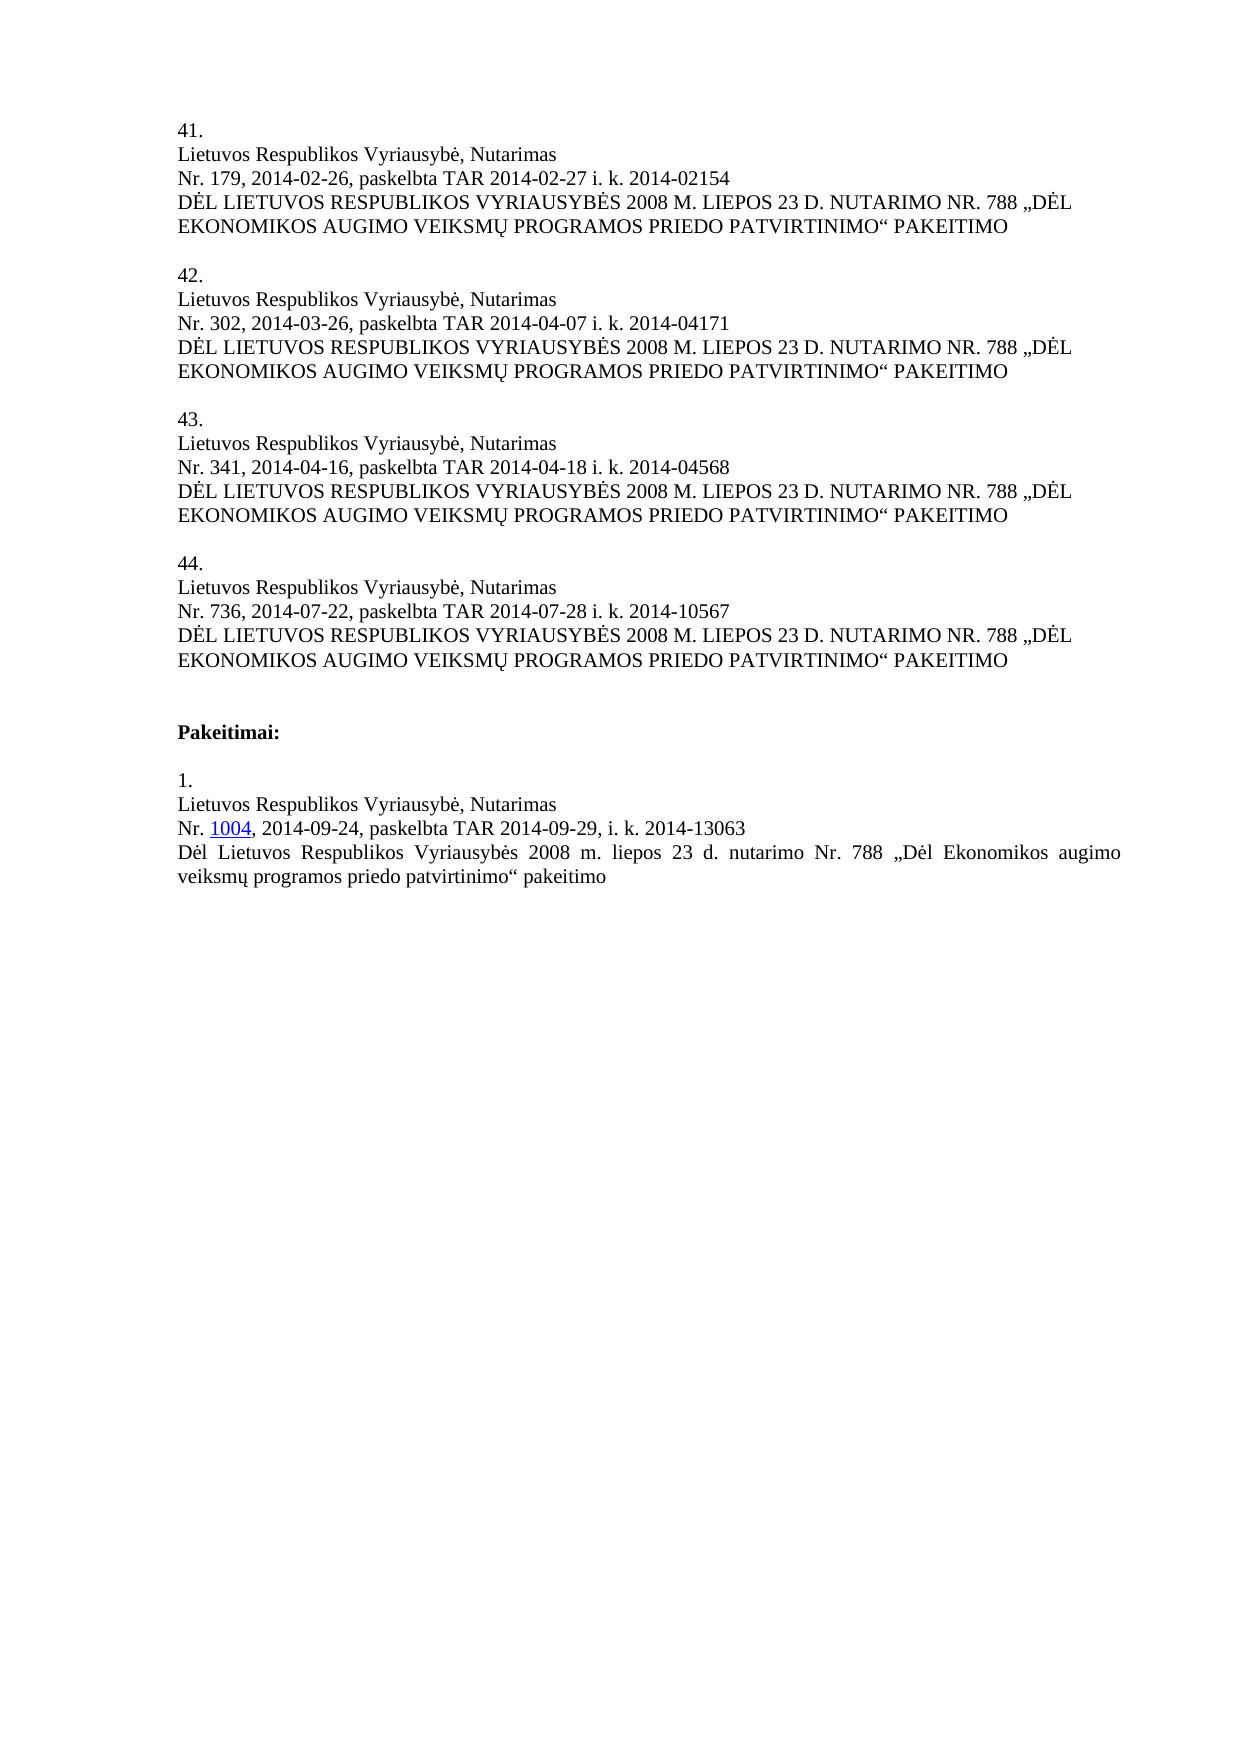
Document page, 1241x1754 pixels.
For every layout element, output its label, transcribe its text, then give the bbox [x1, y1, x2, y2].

text DĖL LIETUVOS RESPUBLIKOS VYRIAUSYBĖS 2008 M. LIEPOS 23 D. NUTARIMO NR. 788 „DĖL EKONOMIKOS AUGIMO VEIKSMŲ PROGRAMOS PRIEDO PATVIRTINIMO“ PAKEITIMO [177, 335, 1122, 383]
text Dėl Lietuvos Respublikos Vyriausybės 2008 m. liepos 23 d. nutarimo Nr. 788 „Dėl Ekonomikos augimo veiksmų programos priedo patvirtinimo“ pakeitimo [177, 840, 1122, 888]
text 42. [177, 262, 1122, 287]
text Lietuvos Respublikos Vyriausybė, Nutarimas [177, 287, 1122, 311]
text Nr. 736, 2014-07-22, paskelbta TAR 2014-07-28 i. k. 2014-10567 [177, 599, 1122, 623]
text Pakeitimai: [177, 720, 1122, 744]
text Lietuvos Respublikos Vyriausybė, Nutarimas [177, 575, 1122, 599]
text Lietuvos Respublikos Vyriausybė, Nutarimas [177, 792, 1122, 816]
text DĖL LIETUVOS RESPUBLIKOS VYRIAUSYBĖS 2008 M. LIEPOS 23 D. NUTARIMO NR. 788 „DĖL EKONOMIKOS AUGIMO VEIKSMŲ PROGRAMOS PRIEDO PATVIRTINIMO“ PAKEITIMO [177, 479, 1122, 527]
text 43. [177, 407, 1122, 431]
text 41. [177, 118, 1122, 142]
text DĖL LIETUVOS RESPUBLIKOS VYRIAUSYBĖS 2008 M. LIEPOS 23 D. NUTARIMO NR. 788 „DĖL EKONOMIKOS AUGIMO VEIKSMŲ PROGRAMOS PRIEDO PATVIRTINIMO“ PAKEITIMO [177, 190, 1122, 238]
text Lietuvos Respublikos Vyriausybė, Nutarimas [177, 431, 1122, 455]
text Nr. 1004, 2014-09-24, paskelbta TAR 2014-09-29, i. k. 2014-13063 [177, 816, 1122, 840]
text Nr. 341, 2014-04-16, paskelbta TAR 2014-04-18 i. k. 2014-04568 [177, 455, 1122, 479]
text 44. [177, 551, 1122, 575]
text Nr. 179, 2014-02-26, paskelbta TAR 2014-02-27 i. k. 2014-02154 [177, 166, 1122, 190]
text Nr. 302, 2014-03-26, paskelbta TAR 2014-04-07 i. k. 2014-04171 [177, 311, 1122, 335]
text DĖL LIETUVOS RESPUBLIKOS VYRIAUSYBĖS 2008 M. LIEPOS 23 D. NUTARIMO NR. 788 „DĖL EKONOMIKOS AUGIMO VEIKSMŲ PROGRAMOS PRIEDO PATVIRTINIMO“ PAKEITIMO [177, 623, 1122, 672]
text 1. [177, 768, 1122, 792]
text Lietuvos Respublikos Vyriausybė, Nutarimas [177, 142, 1122, 166]
